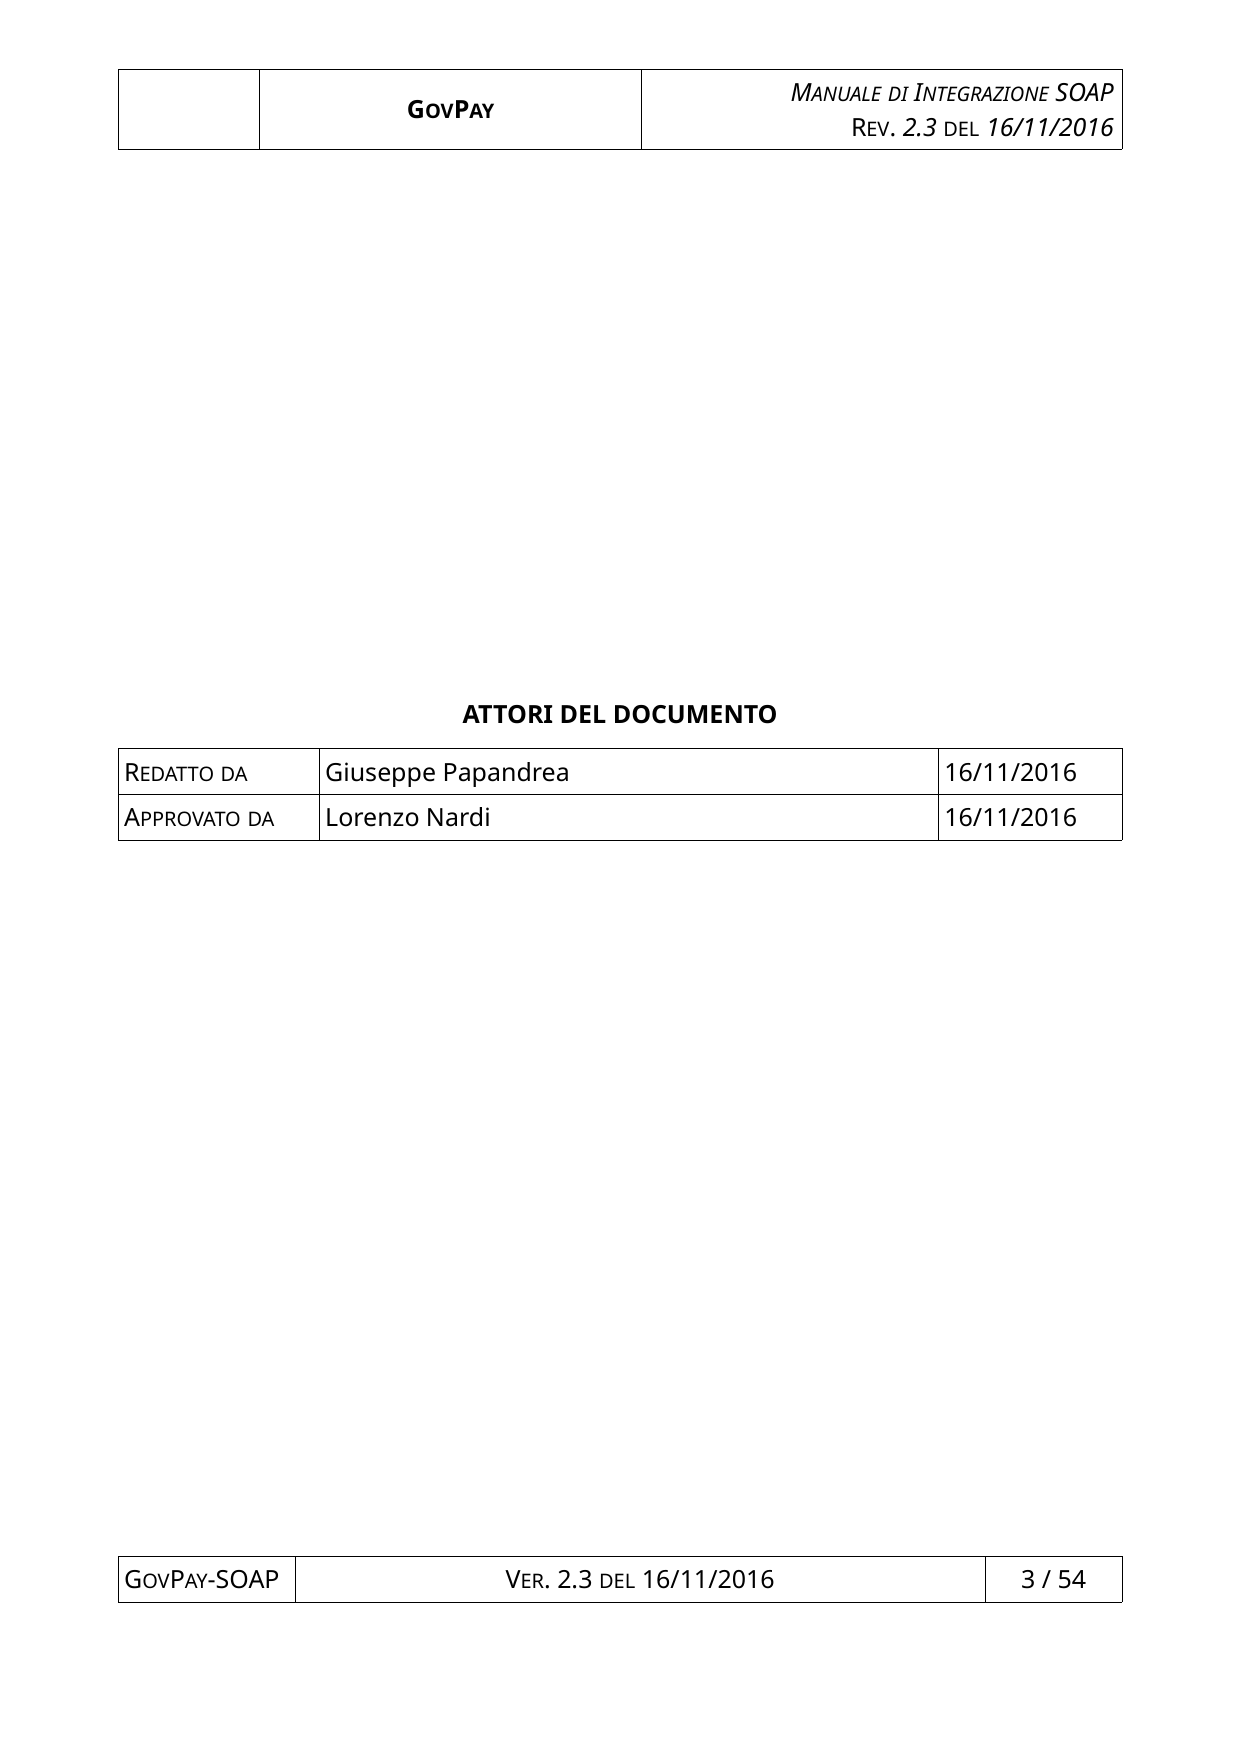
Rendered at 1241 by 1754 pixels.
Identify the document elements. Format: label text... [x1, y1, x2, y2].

table_cell Lorenzo Nardi [320, 795, 938, 839]
table_cell 16/11/2016 [939, 795, 1122, 839]
table_header 16/11/2016 [939, 749, 1122, 794]
table_header Redatto da [119, 749, 319, 794]
table_cell Approvato da [119, 795, 319, 839]
text ATTORI DEL DOCUMENTO [118, 697, 1122, 731]
table_header Giuseppe Papandrea [320, 749, 938, 794]
